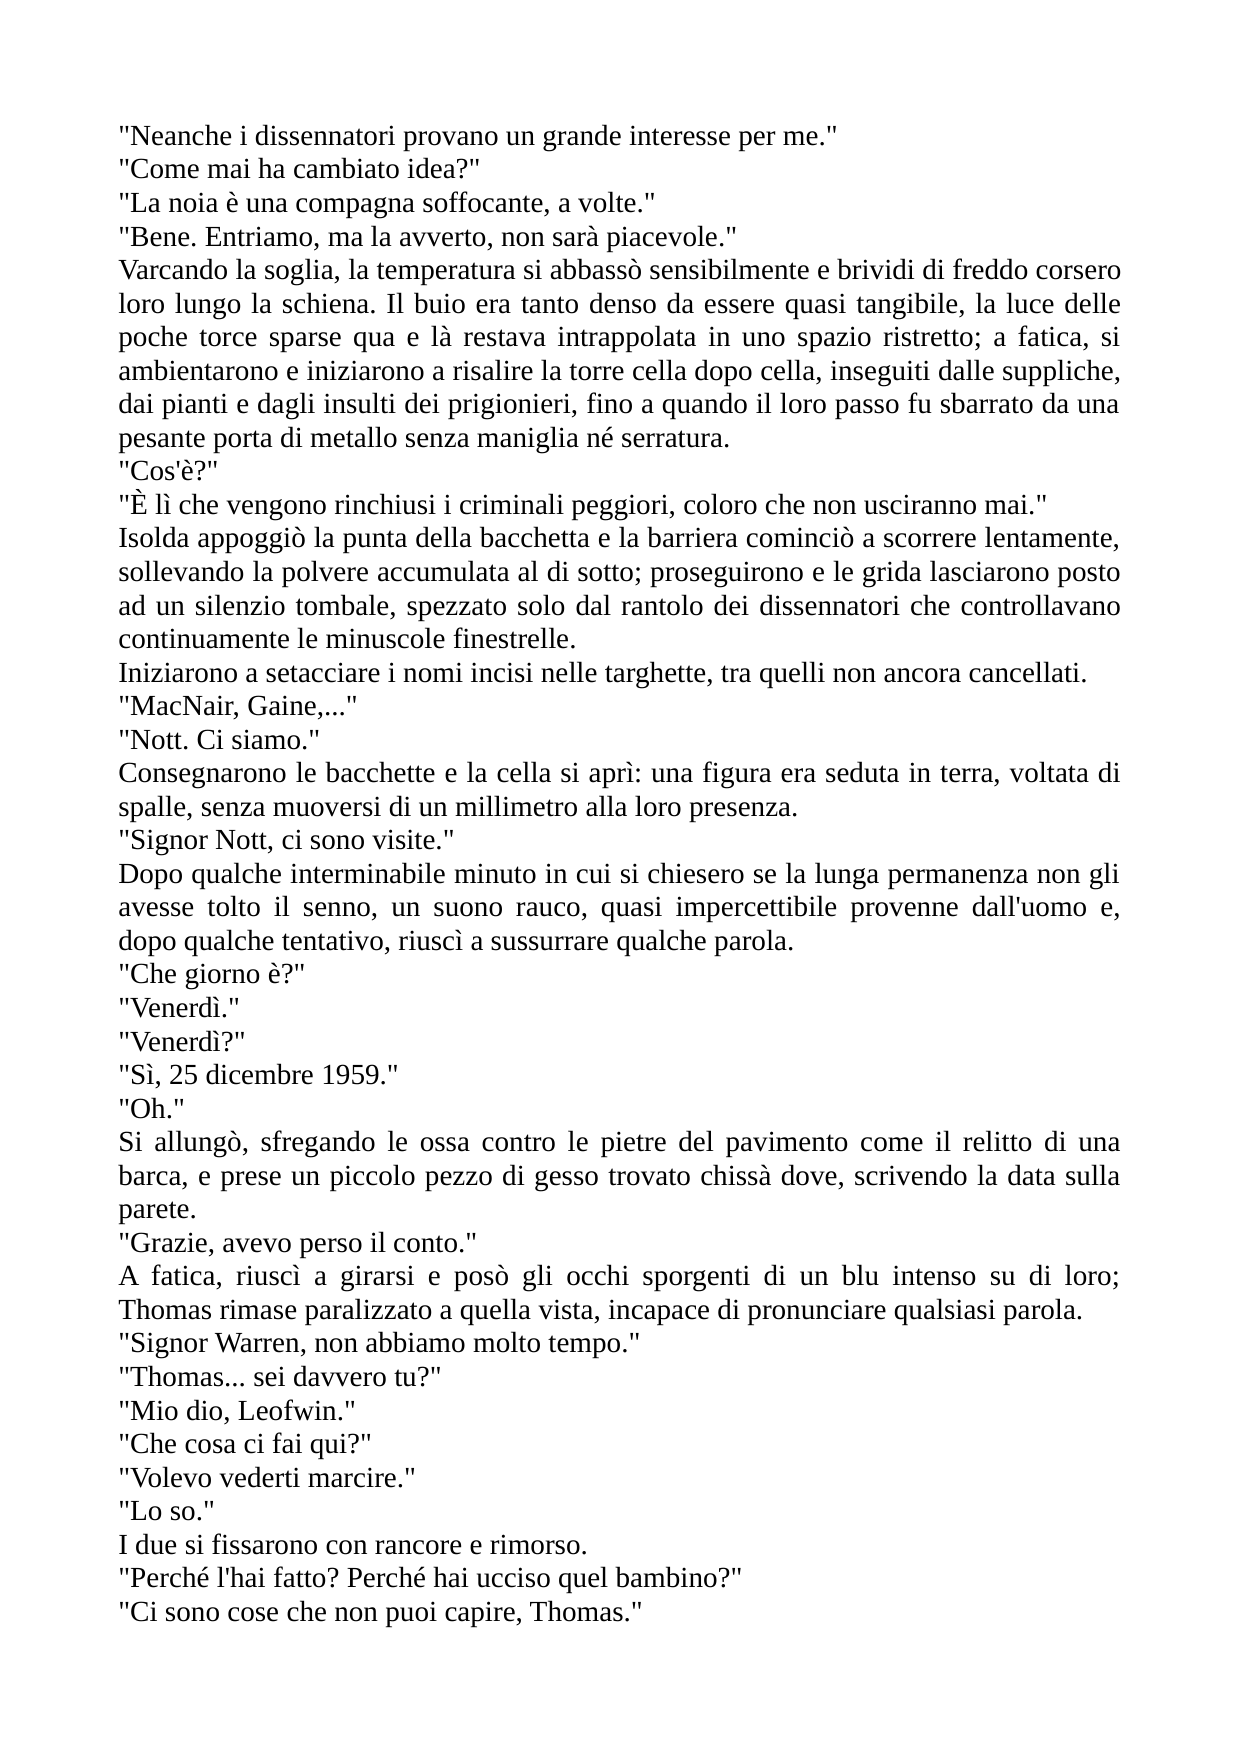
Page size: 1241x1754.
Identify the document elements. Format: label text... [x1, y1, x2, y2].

text Si allungò, sfregando le ossa contro le pietre del pavimento come il relitto di una barca, e prese un piccolo pezzo di gesso trovato chissà dove, scrivendo la data sulla parete. [118, 1124, 1122, 1225]
text "Lo so." [118, 1493, 1122, 1527]
text "Neanche i dissennatori provano un grande interesse per me." [118, 118, 1122, 152]
text "La noia è una compagna soffocante, a volte." [118, 185, 1122, 219]
text "Volevo vederti marcire." [118, 1460, 1122, 1493]
text "Che cosa ci fai qui?" [118, 1426, 1122, 1460]
text "È lì che vengono rinchiusi i criminali peggiori, coloro che non usciranno mai." [118, 487, 1122, 521]
text "Thomas... sei davvero tu?" [118, 1359, 1122, 1393]
text Isolda appoggiò la punta della bacchetta e la barriera cominciò a scorrere lentamente, sollevando la polvere accumulata al di sotto; proseguirono e le grida lasciarono posto ad un silenzio tombale, spezzato solo dal rantolo dei dissennatori che controllavano continuamente le minuscole finestrelle. [118, 521, 1122, 655]
text "Bene. Entriamo, ma la avverto, non sarà piacevole." [118, 219, 1122, 252]
text Consegnarono le bacchette e la cella si aprì: una figura era seduta in terra, voltata di spalle, senza muoversi di un millimetro alla loro presenza. [118, 755, 1122, 822]
text "Venerdì?" [118, 1024, 1122, 1057]
text "Cos'è?" [118, 453, 1122, 487]
text "Grazie, avevo perso il conto." [118, 1225, 1122, 1258]
text I due si fissarono con rancore e rimorso. [118, 1527, 1122, 1560]
text "Signor Warren, non abbiamo molto tempo." [118, 1326, 1122, 1359]
text "Ci sono cose che non puoi capire, Thomas." [118, 1594, 1122, 1627]
text "Perché l'hai fatto? Perché hai ucciso quel bambino?" [118, 1560, 1122, 1594]
text "Che giorno è?" [118, 957, 1122, 990]
text "Oh." [118, 1091, 1122, 1124]
text "Sì, 25 dicembre 1959." [118, 1057, 1122, 1091]
text Iniziarono a setacciare i nomi incisi nelle targhette, tra quelli non ancora cancellati. [118, 655, 1122, 688]
text "Signor Nott, ci sono visite." [118, 822, 1122, 856]
text "Come mai ha cambiato idea?" [118, 152, 1122, 185]
text A fatica, riuscì a girarsi e posò gli occhi sporgenti di un blu intenso su di loro; Thomas rimase paralizzato a quella vista, incapace di pronunciare qualsiasi parola. [118, 1258, 1122, 1326]
text Varcando la soglia, la temperatura si abbassò sensibilmente e brividi di freddo corsero loro lungo la schiena. Il buio era tanto denso da essere quasi tangibile, la luce delle poche torce sparse qua e là restava intrappolata in uno spazio ristretto; a fatica, si ambientarono e iniziarono a risalire la torre cella dopo cella, inseguiti dalle suppliche, dai pianti e dagli insulti dei prigionieri, fino a quando il loro passo fu sbarrato da una pesante porta di metallo senza maniglia né serratura. [118, 252, 1122, 453]
text "Nott. Ci siamo." [118, 722, 1122, 755]
text "MacNair, Gaine,..." [118, 688, 1122, 722]
text "Venerdì." [118, 990, 1122, 1024]
text "Mio dio, Leofwin." [118, 1393, 1122, 1426]
text Dopo qualche interminabile minuto in cui si chiesero se la lunga permanenza non gli avesse tolto il senno, un suono rauco, quasi impercettibile provenne dall'uomo e, dopo qualche tentativo, riuscì a sussurrare qualche parola. [118, 856, 1122, 957]
